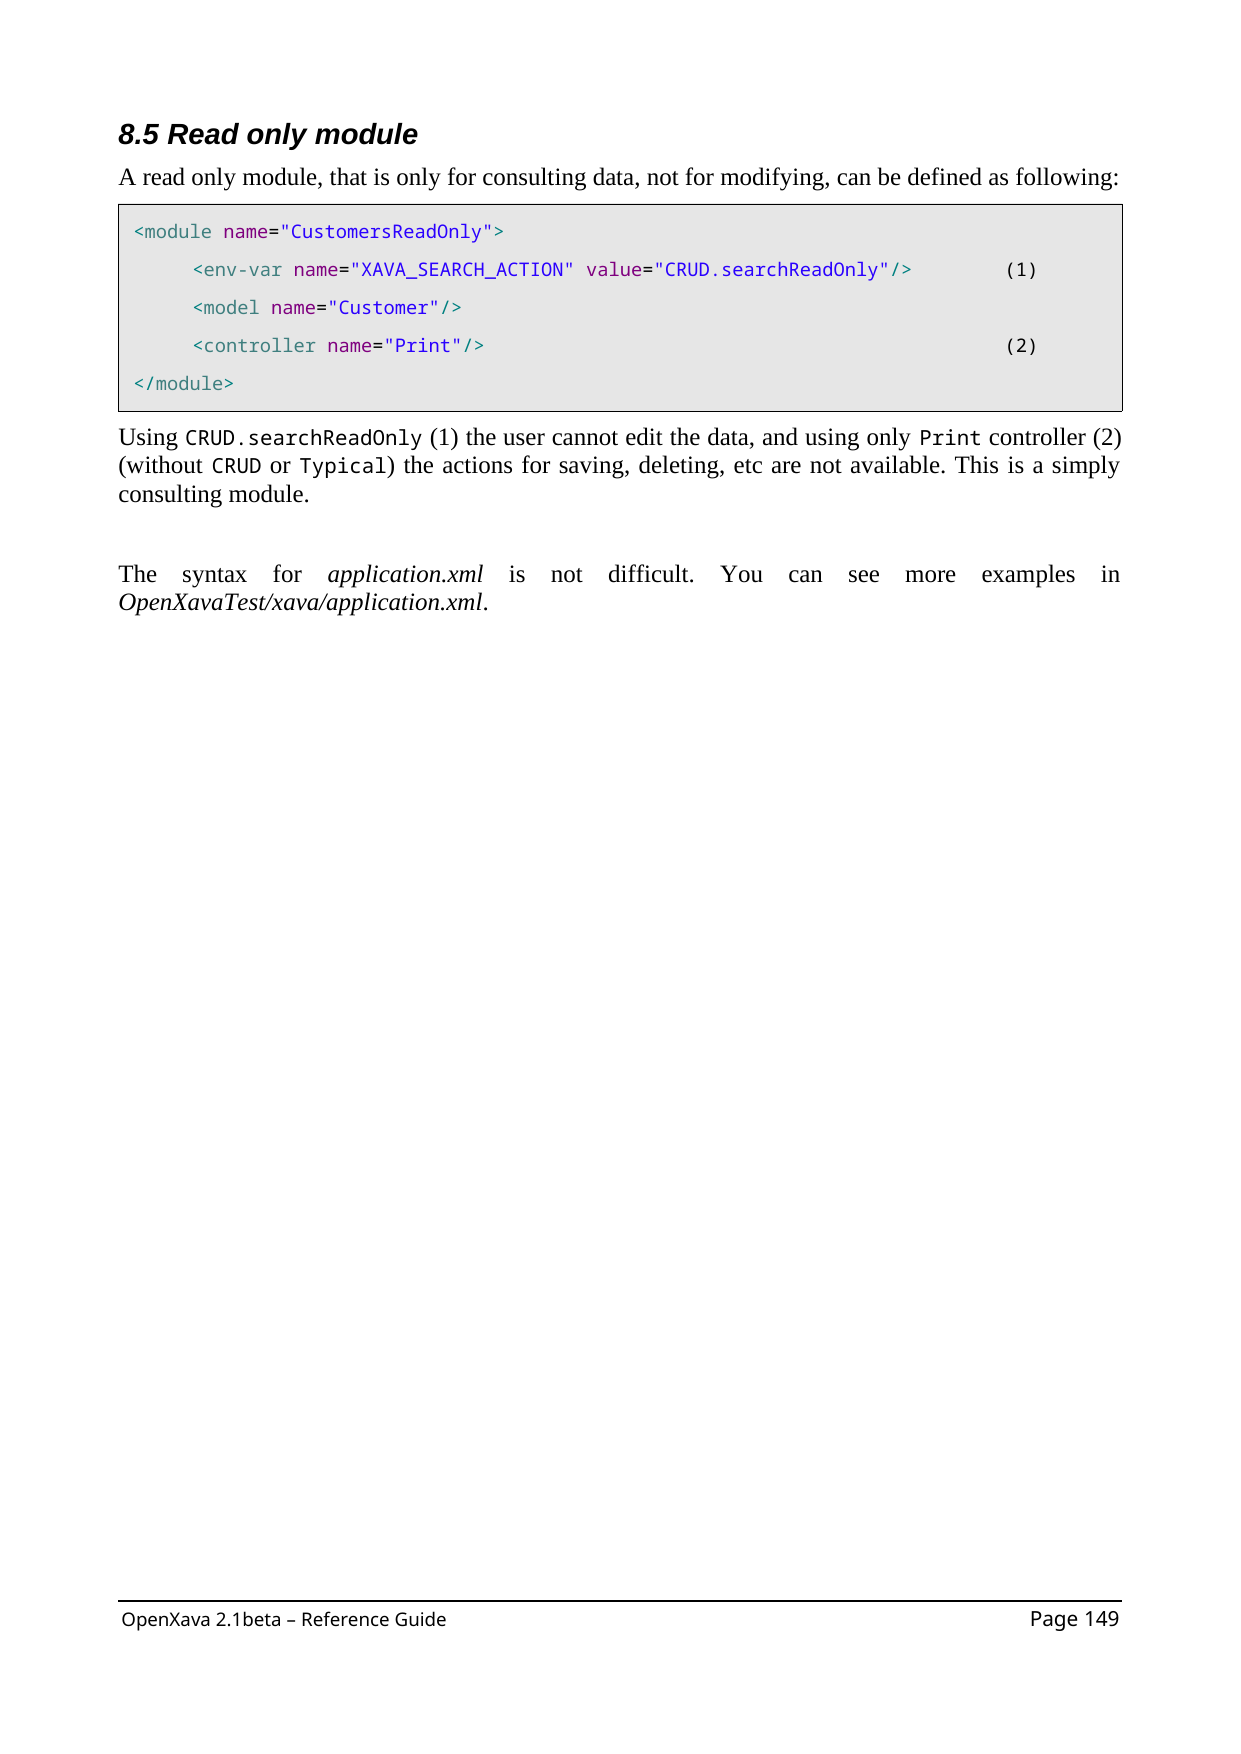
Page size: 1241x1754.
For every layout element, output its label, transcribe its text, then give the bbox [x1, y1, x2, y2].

text Using CRUD.searchReadOnly (1) the user cannot edit the data, and using only Print controller (2) (without CRUD or Typical) the actions for saving, deleting, etc are not available. This is a simply consulting module. [118, 423, 1122, 508]
text </module> [119, 356, 1122, 411]
text <model name="Customer"/> [119, 279, 1122, 318]
text The syntax for application.xml is not difficult. You can see more examples in OpenXavaTest/xava/application.xml. [118, 560, 1122, 616]
subtitle Read only module [118, 118, 1122, 151]
text A read only module, that is only for consulting data, not for modifying, can be defined as following: [118, 163, 1122, 191]
text <controller name="Print"/> (2) [119, 318, 1122, 356]
text <module name="CustomersReadOnly"> [119, 205, 1122, 242]
text <env-var name="XAVA_SEARCH_ACTION" value="CRUD.searchReadOnly"/> (1) [119, 242, 1122, 279]
